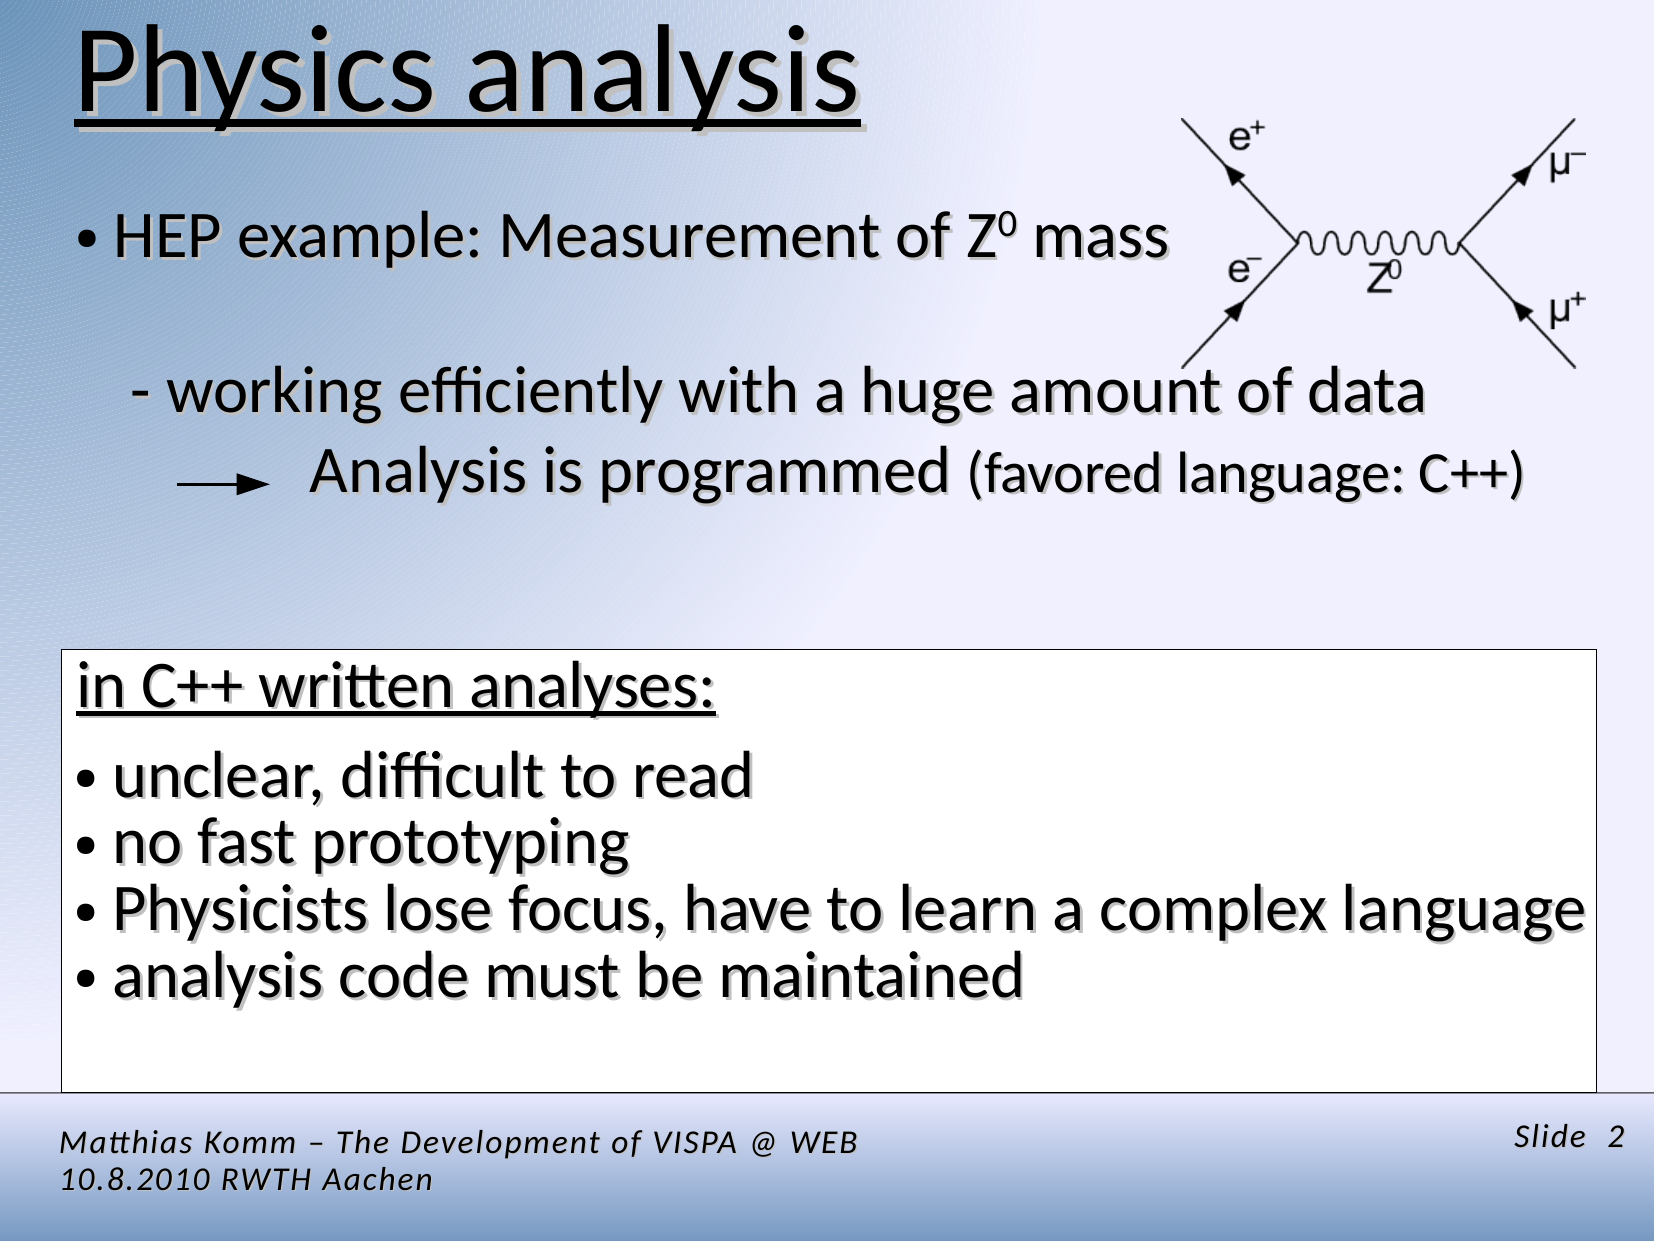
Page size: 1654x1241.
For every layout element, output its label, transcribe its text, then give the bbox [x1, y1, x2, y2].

text_box [1095, 649, 1597, 739]
text_box Physics analysis [59, 9, 877, 178]
text_box unclear, difficult to read no fast prototyping Physicists lose focus, have to learn a complex language analysis code must be maintained [59, 739, 1625, 1081]
text_box Analysis is programmed (favored language: C++) [295, 435, 1625, 532]
text_box HEP example: Measurement of Z0 mass [60, 198, 1181, 297]
text_box in C++ written analyses: [61, 649, 1095, 746]
picture [1181, 118, 1586, 369]
text_box [61, 1081, 1597, 1093]
text_box - working efficiently with a huge amount of data [115, 355, 1477, 452]
